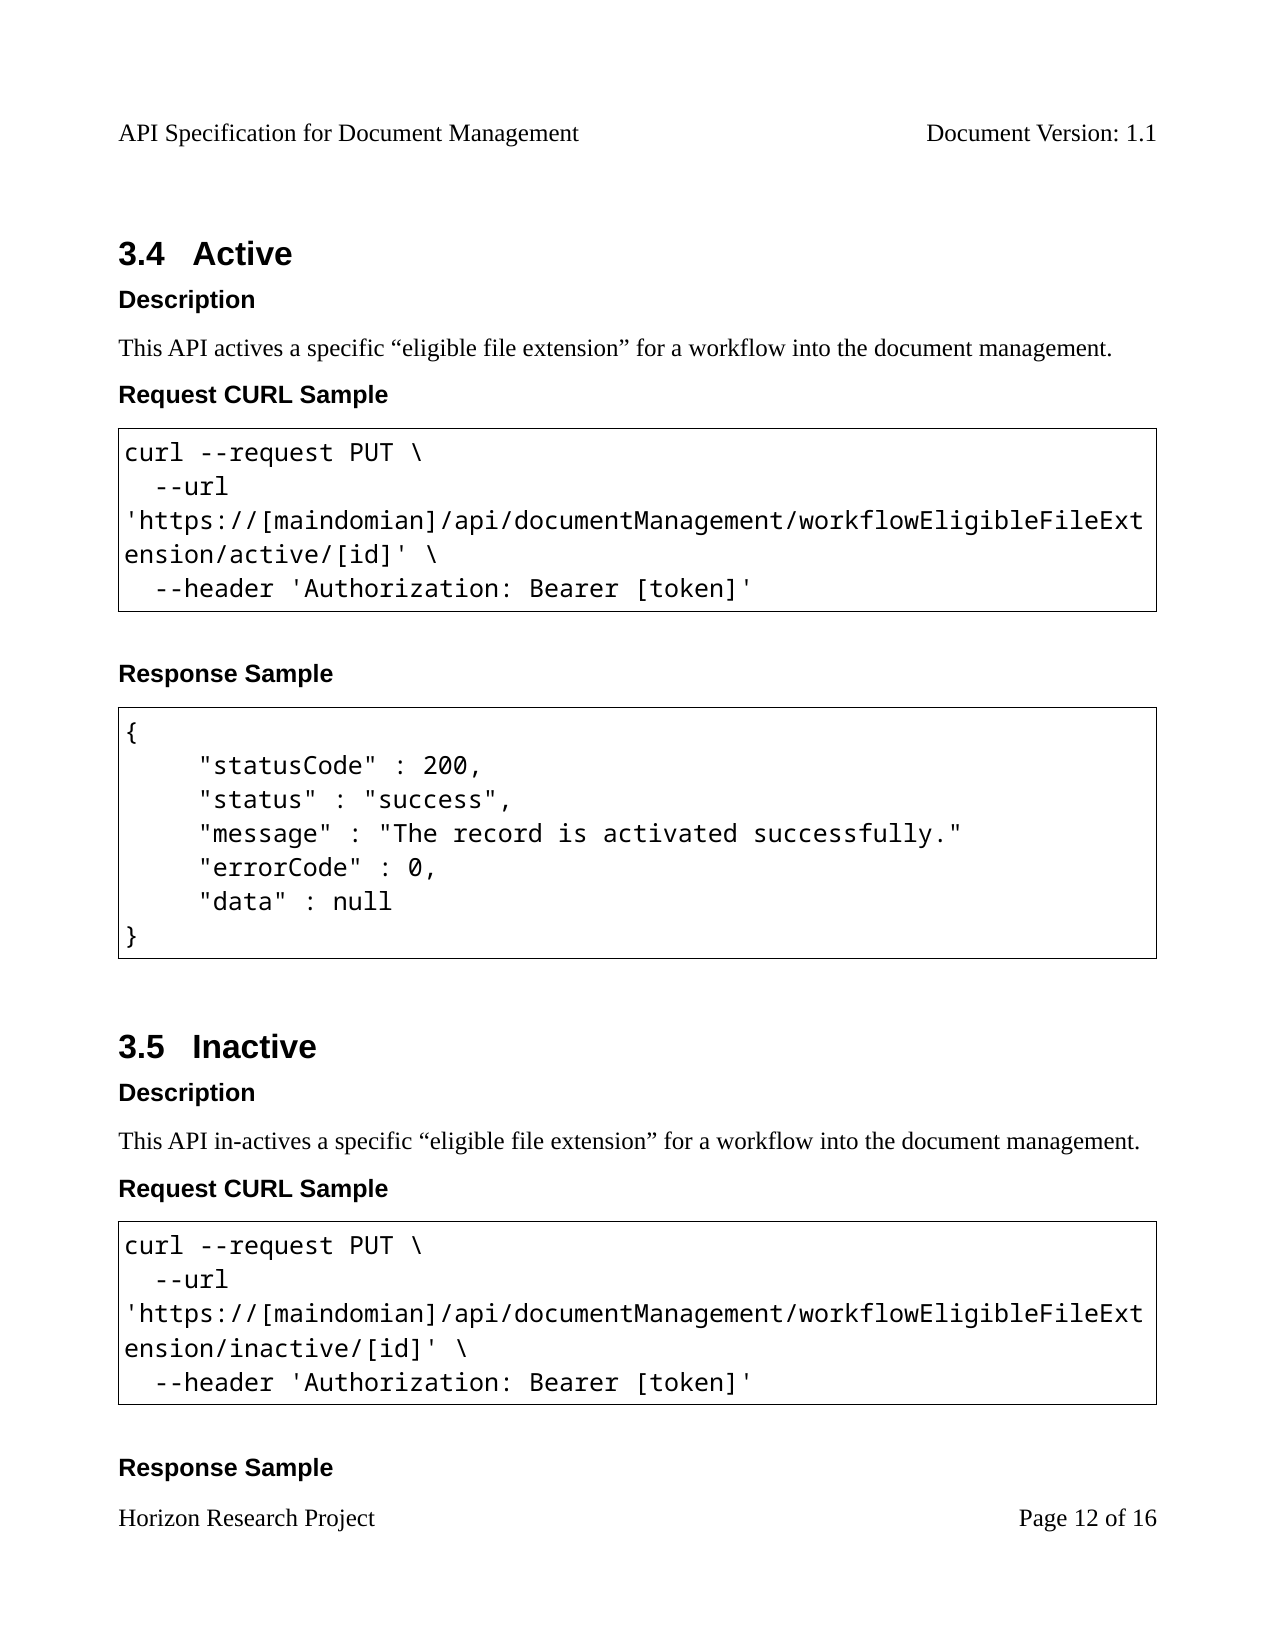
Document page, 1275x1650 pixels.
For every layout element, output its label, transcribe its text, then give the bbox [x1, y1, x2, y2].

text Description [118, 285, 1157, 314]
table_header { "statusCode" : 200, "status" : "success", "message" : "The record is activated successfully." "errorCode" : 0, "data" : null } [119, 708, 1156, 958]
table_header curl --request PUT \ --url 'https://[maindomian]/api/documentManagement/workflowEligibleFileExtension/active/[id]' \ --header 'Authorization: Bearer [token]' [119, 429, 1156, 611]
subtitle Inactive [118, 1027, 1157, 1066]
text Request CURL Sample [118, 380, 1157, 409]
table_header curl --request PUT \ --url 'https://[maindomian]/api/documentManagement/workflowEligibleFileExtension/inactive/[id]' \ --header 'Authorization: Bearer [token]' [119, 1222, 1156, 1404]
text Response Sample [118, 659, 1157, 688]
text This API actives a specific “eligible file extension” for a workflow into the document management. [118, 333, 1157, 361]
text This API in-actives a specific “eligible file extension” for a workflow into the document management. [118, 1126, 1157, 1155]
text Request CURL Sample [118, 1174, 1157, 1202]
text Response Sample [118, 1453, 1157, 1481]
text Description [118, 1078, 1157, 1107]
subtitle Active [118, 234, 1157, 272]
